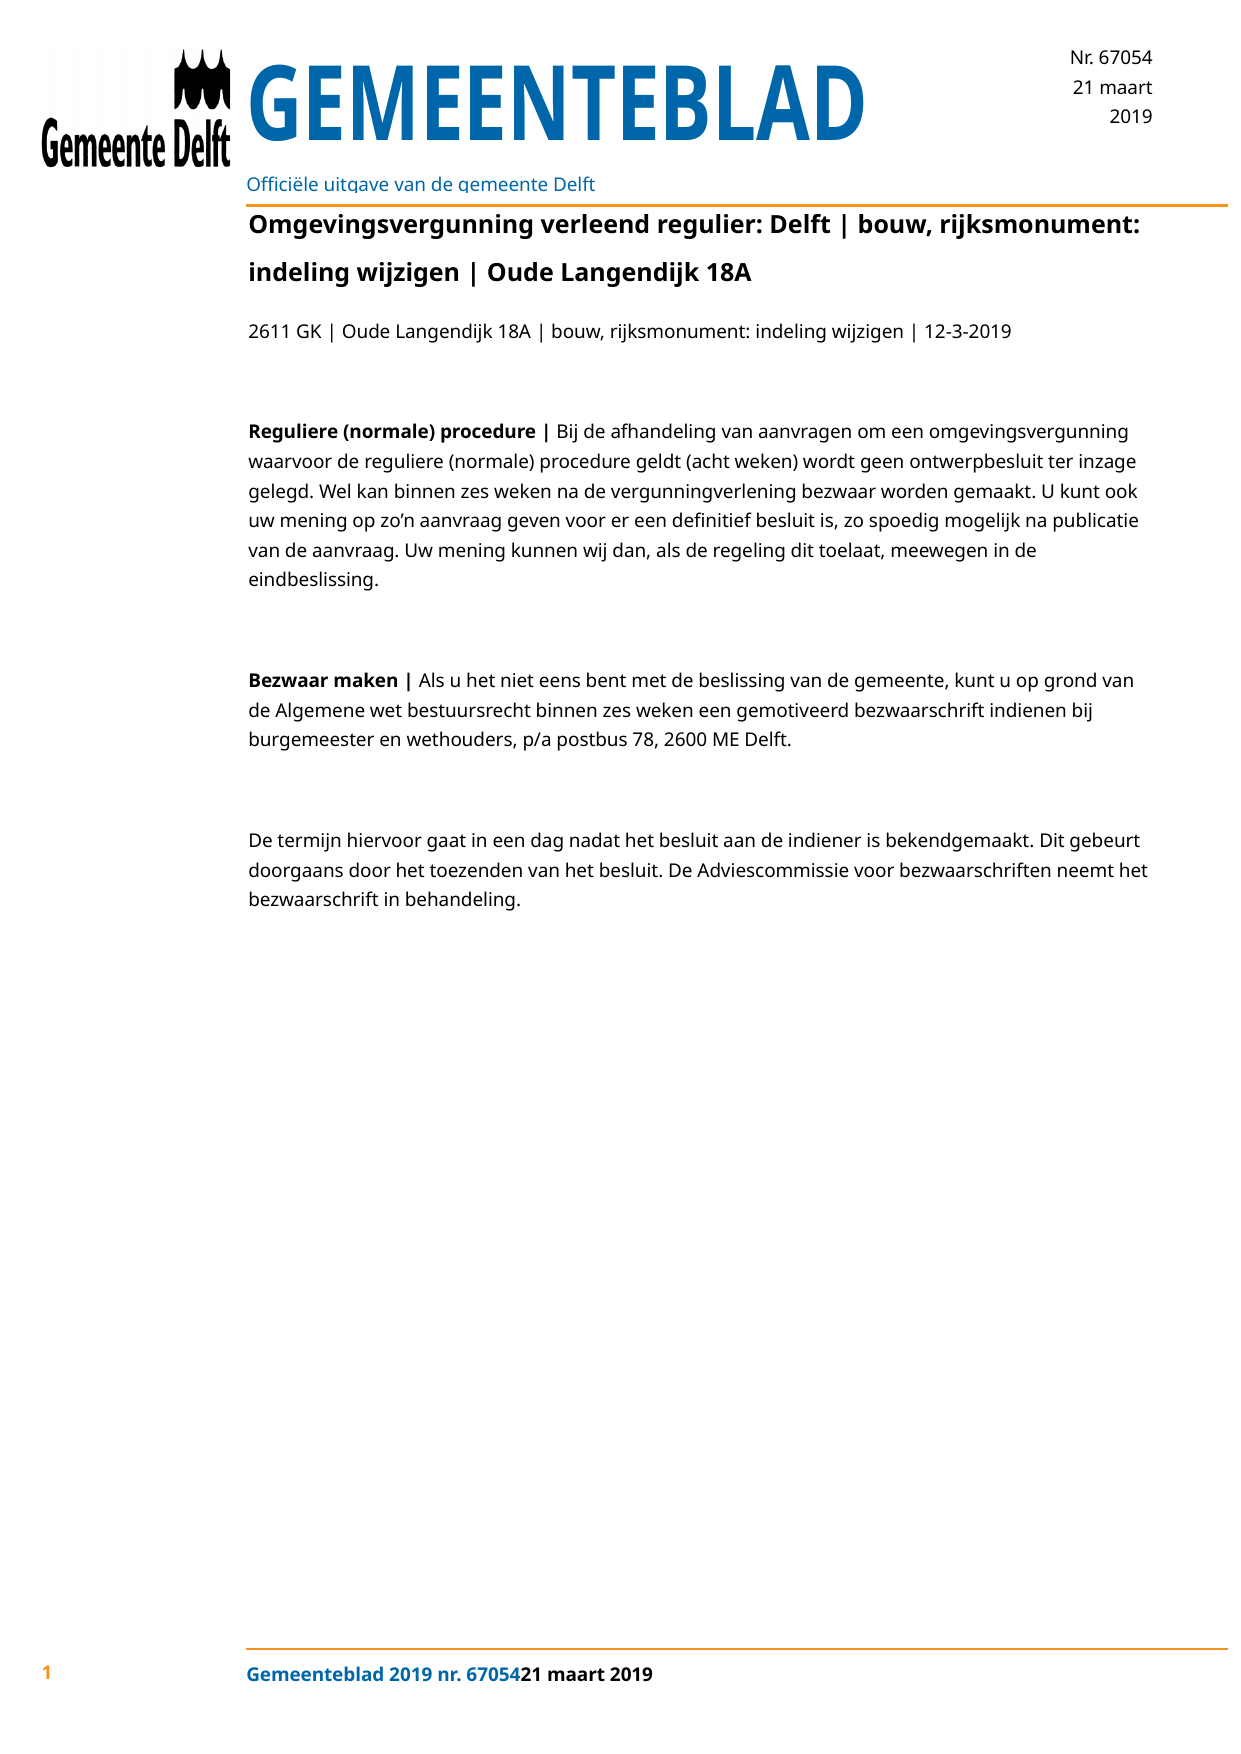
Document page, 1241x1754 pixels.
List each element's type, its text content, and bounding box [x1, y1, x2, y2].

text 2611 GK | Oude Langendijk 18A | bouw, rijksmonument: indeling wijzigen | 12-3-2019 [248, 318, 1152, 344]
text Reguliere (normale) procedure | Bij de afhandeling van aanvragen om een omgevingsvergunning waarvoor de reguliere (normale) procedure geldt (acht weken) wordt geen ontwerpbesluit ter inzage gelegd. Wel kan binnen zes weken na de vergunningverlening bezwaar worden gemaakt. U kunt ook uw mening op zo’n aanvraag geven voor er een definitief besluit is, zo spoedig mogelijk na publicatie van de aanvraag. Uw mening kunnen wij dan, als de regeling dit toelaat, meewegen in de eindbeslissing. [248, 419, 1152, 592]
picture [41, 47, 231, 172]
text De termijn hiervoor gaat in een dag nadat het besluit aan de indiener is bekendgemaakt. Dit gebeurt doorgaans door het toezenden van het besluit. De Adviescommissie voor bezwaarschriften neemt het bezwaarschrift in behandeling. [248, 827, 1152, 912]
text Omgevingsvergunning verleend regulier: Delft | bouw, rijksmonument: indeling wijzigen | Oude Langendijk 18A [248, 207, 1152, 288]
text Bezwaar maken | Als u het niet eens bent met de beslissing van de gemeente, kunt u op grond van de Algemene wet bestuursrecht binnen zes weken een gemotiveerd bezwaarschrift indienen bij burgemeester en wethouders, p/a postbus 78, 2600 ME Delft. [248, 667, 1152, 752]
